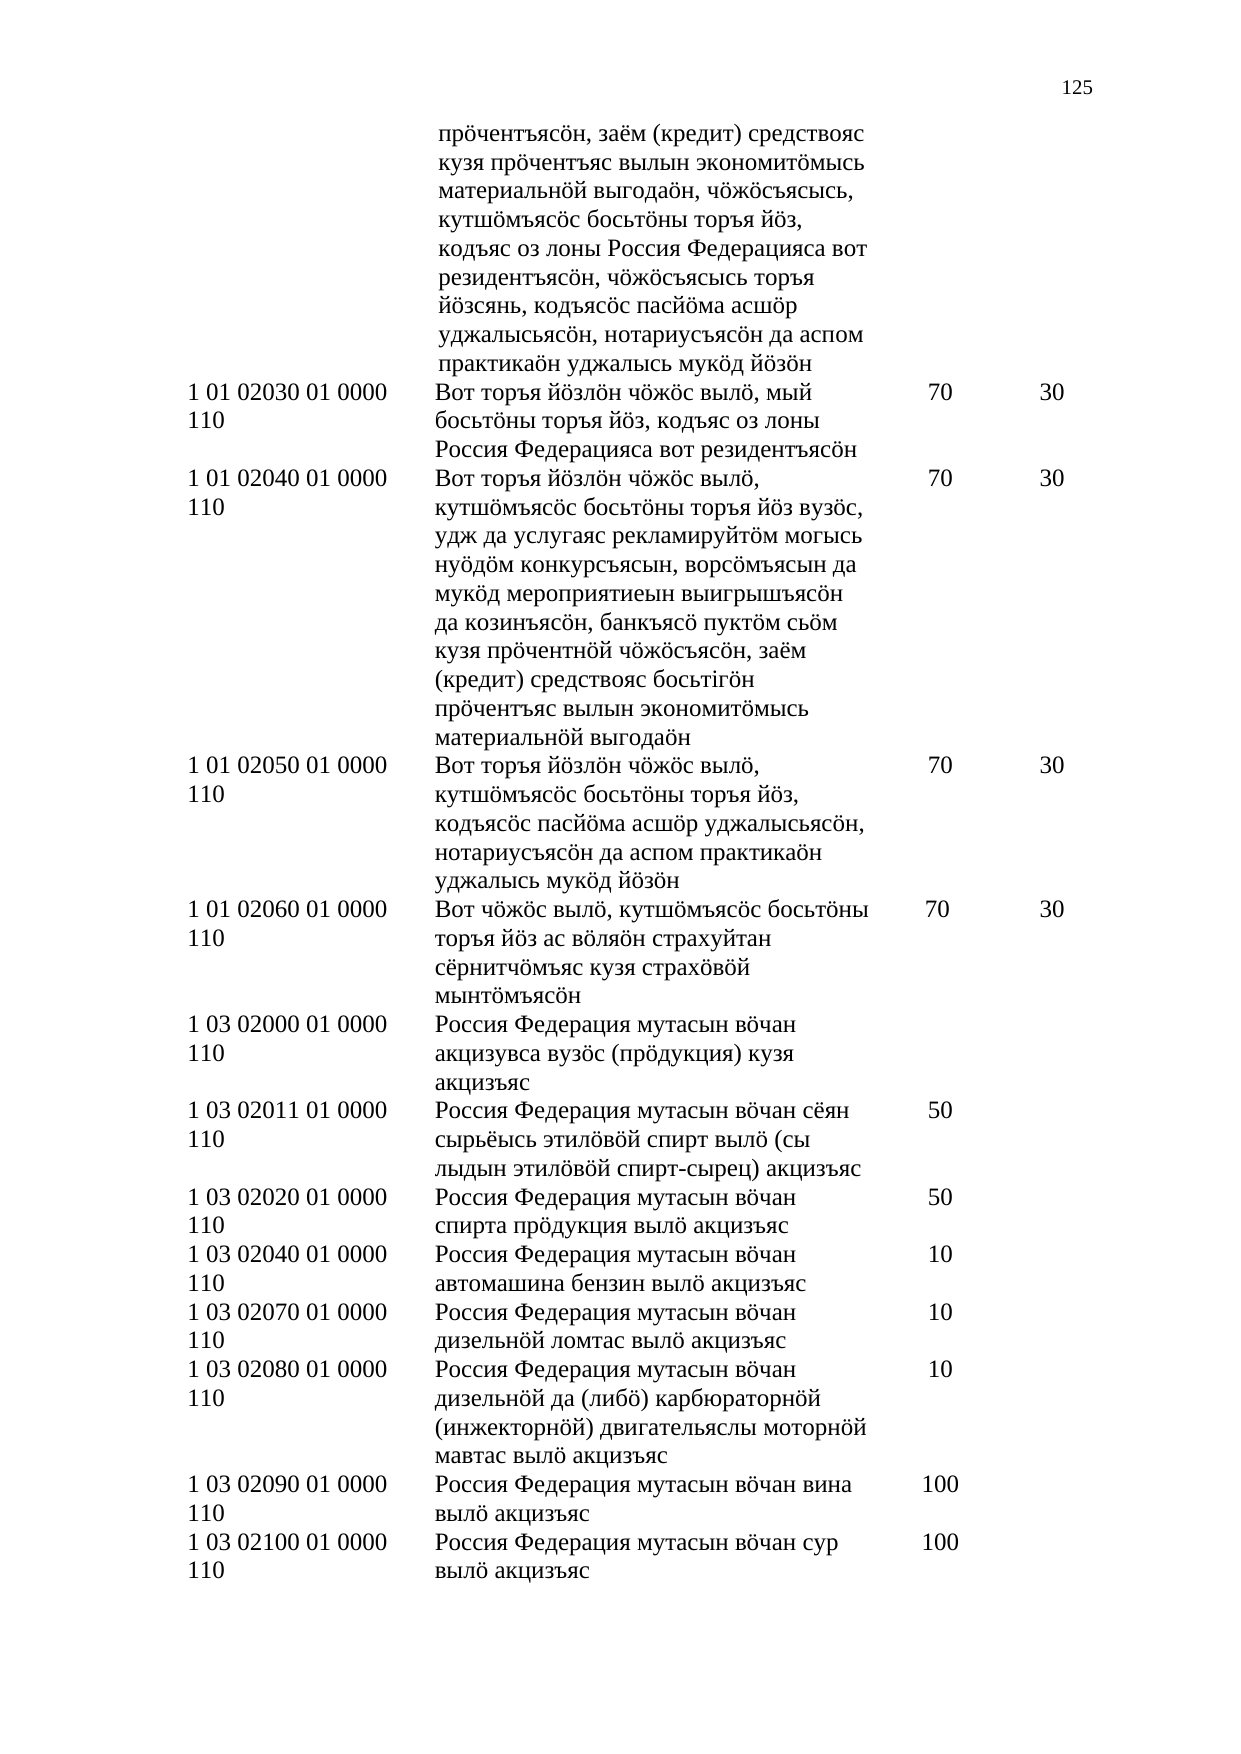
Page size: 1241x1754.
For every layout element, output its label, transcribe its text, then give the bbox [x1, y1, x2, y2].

table_cell Вот торъя йöзлöн чöжöс вылö, кутшöмъясöс босьтöны торъя йöз вузöс, удж да услугаяс рекламируйтöм могысь нуöдöм конкурсъясын, ворсöмъясын да мукöд мероприятиеын выигрышъясöн да козинъясöн, банкъясö пуктöм сьöм кузя прöчентнöй чöжöсъясöн, заём (кредит) средствояс босьтiгöн прöчентъяс вылын экономитöмысь материальнöй выгодаöн [423, 463, 881, 751]
table_cell 30 [999, 751, 1104, 894]
table_cell 1 01 02060 01 0000 110 [176, 894, 423, 1009]
table_cell 70 [881, 894, 999, 1009]
table_cell прöчентъясöн, заём (кредит) средствояс кузя прöчентъяс вылын экономитöмысь материальнöй выгодаöн, чöжöсъясысь, кутшöмъясöс босьтöны торъя йöз, кодъяс оз лоны Россия Федерацияса вот резидентъясöн, чöжöсъясысь торъя йöзсянь, кодъясöс пасйöма асшöр уджалысьясöн, нотариусъясöн да аспом практикаöн уджалысь мукöд йöзöн [423, 118, 881, 377]
table_cell Россия Федерация мутасын вöчан дизельнöй да (либö) карбюраторнöй (инжекторнöй) двигательяслы моторнöй мавтас вылö акцизъяс [423, 1354, 881, 1469]
table_cell 1 03 02040 01 0000 110 [176, 1239, 423, 1297]
table_cell [999, 1469, 1104, 1527]
table_cell [999, 1096, 1104, 1182]
table_cell 1 03 02080 01 0000 110 [176, 1354, 423, 1469]
table_cell [881, 1009, 999, 1096]
table_cell Россия Федерация мутасын вöчан спирта прöдукция вылö акцизъяс [423, 1182, 881, 1239]
table_cell [999, 1182, 1104, 1239]
table_cell 100 [881, 1469, 999, 1527]
table_cell Россия Федерация мутасын вöчан автомашина бензин вылö акцизъяс [423, 1239, 881, 1297]
table_cell [881, 118, 999, 377]
table_cell 1 03 02100 01 0000 110 [176, 1527, 423, 1584]
table_cell 1 01 02040 01 0000 110 [176, 463, 423, 751]
table_cell [999, 1354, 1104, 1469]
table_cell Вот торъя йöзлöн чöжöс вылö, кутшöмъясöс босьтöны торъя йöз, кодъясöс пасйöма асшöр уджалысьясöн, нотариусъясöн да аспом практикаöн уджалысь мукöд йöзöн [423, 751, 881, 894]
table_cell 1 03 02020 01 0000 110 [176, 1182, 423, 1239]
table_cell 10 [881, 1297, 999, 1354]
table_cell 30 [999, 463, 1104, 751]
table_cell 1 01 02050 01 0000 110 [176, 751, 423, 894]
table_cell 1 03 02070 01 0000 110 [176, 1297, 423, 1354]
table_cell 70 [881, 751, 999, 894]
table_cell [176, 118, 423, 377]
table_cell Россия Федерация мутасын вöчан сёян сырьёысь этилöвöй спирт вылö (сы лыдын этилöвöй спирт-сырец) акцизъяс [423, 1096, 881, 1182]
table_cell [999, 118, 1104, 377]
table_cell Россия Федерация мутасын вöчан акцизувса вузöс (прöдукция) кузя акцизъяс [423, 1009, 881, 1096]
table_cell 50 [881, 1096, 999, 1182]
table_cell 50 [881, 1182, 999, 1239]
table_cell 10 [881, 1239, 999, 1297]
table_cell 30 [999, 894, 1104, 1009]
table_cell 1 03 02000 01 0000 110 [176, 1009, 423, 1096]
table_cell [999, 1527, 1104, 1584]
table_cell Вот чöжöс вылö, кутшöмъясöс босьтöны торъя йöз ас вöляöн страхуйтан сёрнитчöмъяс кузя страхöвöй мынтöмъясöн [423, 894, 881, 1009]
table_cell 1 03 02090 01 0000 110 [176, 1469, 423, 1527]
table_cell [999, 1297, 1104, 1354]
table_cell [999, 1239, 1104, 1297]
table_cell 1 01 02030 01 0000 110 [176, 377, 423, 463]
table_cell [999, 1009, 1104, 1096]
table_cell Россия Федерация мутасын вöчан сур вылö акцизъяс [423, 1527, 881, 1584]
table_cell 70 [881, 377, 999, 463]
table_cell Россия Федерация мутасын вöчан дизельнöй ломтас вылö акцизъяс [423, 1297, 881, 1354]
table_cell 30 [999, 377, 1104, 463]
table_cell Россия Федерация мутасын вöчан вина вылö акцизъяс [423, 1469, 881, 1527]
table_cell 1 03 02011 01 0000 110 [176, 1096, 423, 1182]
table_cell 70 [881, 463, 999, 751]
table_cell 10 [881, 1354, 999, 1469]
table_cell 100 [881, 1527, 999, 1584]
table_cell Вот торъя йöзлöн чöжöс вылö, мый босьтöны торъя йöз, кодъяс оз лоны Россия Федерацияса вот резидентъясöн [423, 377, 881, 463]
